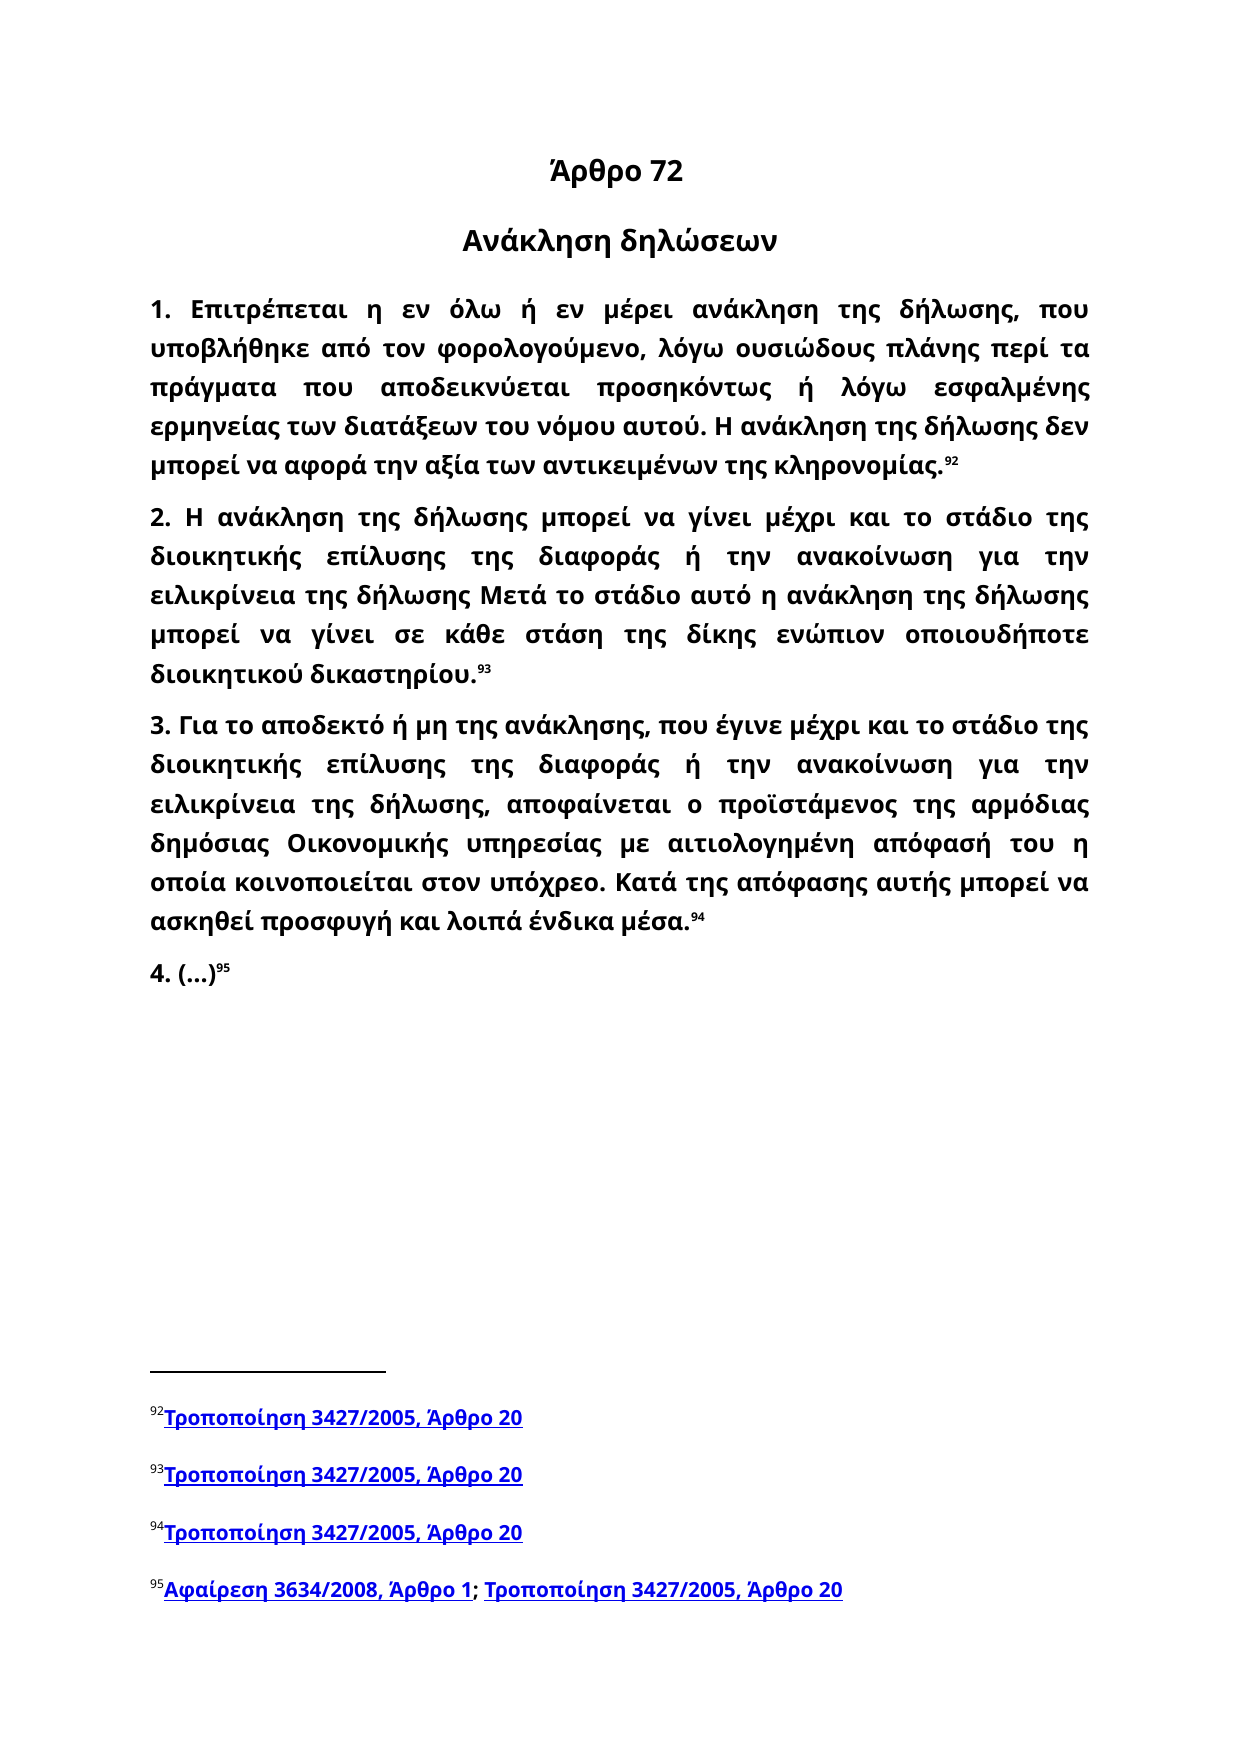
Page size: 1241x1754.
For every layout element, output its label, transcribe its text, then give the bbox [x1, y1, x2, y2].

text Τροποποίηση 3427/2005, Άρθρο 20 [150, 1460, 1090, 1489]
text 2. Η ανάκληση της δήλωσης μπορεί να γίνει μέχρι και το στάδιο της διοικητικής επίλυσης της διαφοράς ή την ανακοίνωση για την ειλικρίνεια της δήλωσης Μετά το στάδιο αυτό η ανάκληση της δήλωσης μπορεί να γίνει σε κάθε στάση της δίκης ενώπιον οποιουδήποτε διοικητικού δικαστηρίου. [150, 499, 1090, 690]
text Τροποποίηση 3427/2005, Άρθρο 20 [150, 1403, 1090, 1431]
text 3. Για το αποδεκτό ή μη της ανάκλησης, που έγινε μέχρι και το στάδιο της διοικητικής επίλυσης της διαφοράς ή την ανακοίνωση για την ειλικρίνεια της δήλωσης, αποφαίνεται ο προϊστάμενος της αρμόδιας δημόσιας Οικονομικής υπηρεσίας με αιτιολογημένη απόφασή του η οποία κοινοποιείται στον υπόχρεο. Κατά της απόφασης αυτής μπορεί να ασκηθεί προσφυγή και λοιπά ένδικα μέσα. [150, 708, 1090, 938]
subtitle Ανάκληση δηλώσεων [150, 221, 1090, 260]
text Τροποποίηση 3427/2005, Άρθρο 20 [150, 1518, 1090, 1546]
subtitle Άρθρο 72 [150, 150, 1090, 190]
text 1. Επιτρέπεται η εν όλω ή εν μέρει ανάκληση της δήλωσης, που υποβλήθηκε από τον φορολογούμενο, λόγω ουσιώδους πλάνης περί τα πράγματα που αποδεικνύεται προσηκόντως ή λόγω εσφαλμένης ερμηνείας των διατάξεων του νόμου αυτού. Η ανάκληση της δήλωσης δεν μπορεί να αφορά την αξία των αντικειμένων της κληρονομίας. [150, 291, 1090, 482]
text 4. (…) [150, 955, 1090, 989]
text Αφαίρεση 3634/2008, Άρθρο 1; Τροποποίηση 3427/2005, Άρθρο 20 [150, 1576, 1090, 1604]
